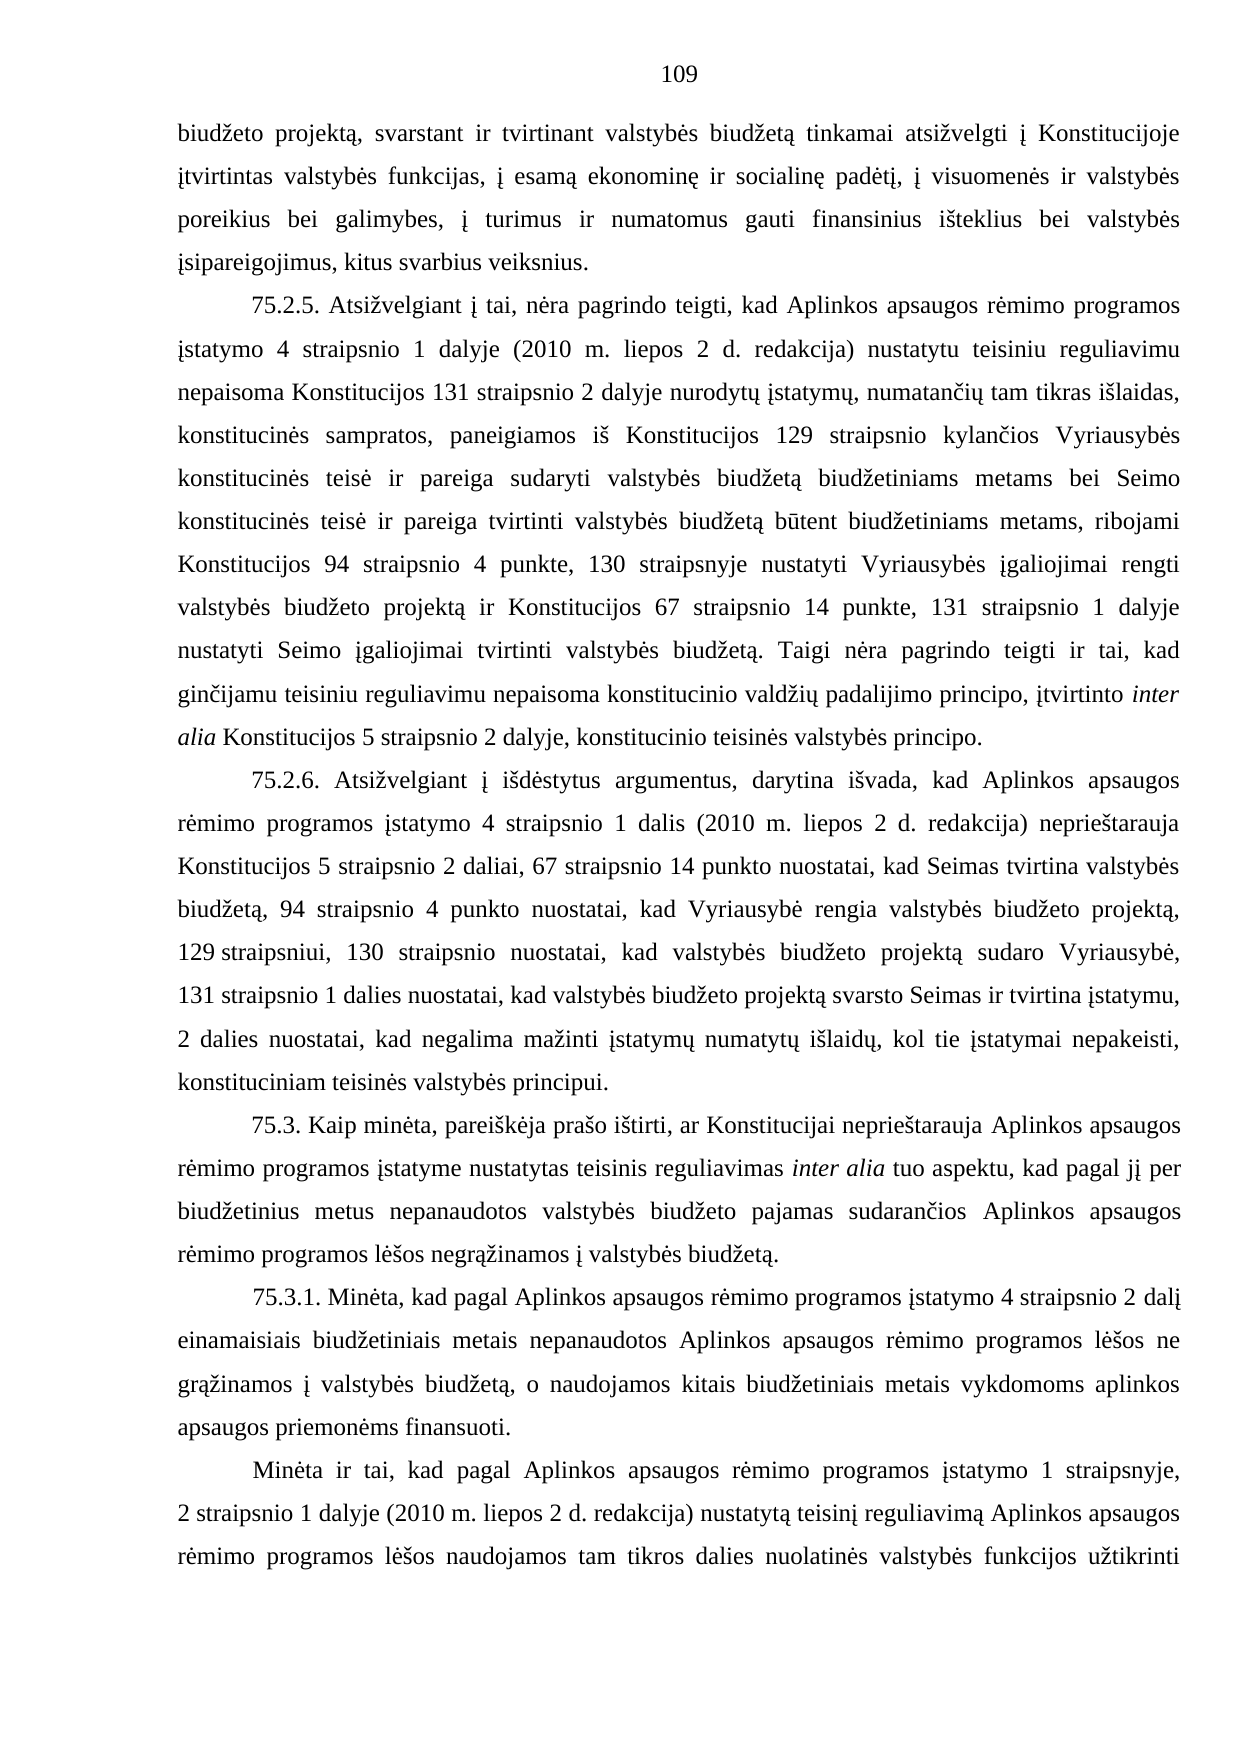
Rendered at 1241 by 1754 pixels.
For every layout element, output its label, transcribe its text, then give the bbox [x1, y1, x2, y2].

text Minėta ir tai, kad pagal Aplinkos apsaugos rėmimo programos įstatymo 1 straipsnyje, 2 straipsnio 1 dalyje (2010 m. liepos 2 d. redakcija) nustatytą teisinį reguliavimą Aplinkos apsaugos rėmimo programos lėšos naudojamos tam tikros dalies nuolatinės valstybės funkcijos užtikrinti [177, 1455, 1181, 1570]
text 75.3.1. Minėta, kad pagal Aplinkos apsaugos rėmimo programos įstatymo 4 straipsnio 2 dalį einamaisiais biudžetiniais metais nepanaudotos Aplinkos apsaugos rėmimo programos lėšos ne grąžinamos į valstybės biudžetą, o naudojamos kitais biudžetiniais metais vykdomoms aplinkos apsaugos priemonėms finansuoti. [177, 1282, 1181, 1441]
text 75.2.6. Atsižvelgiant į išdėstytus argumentus, darytina išvada, kad Aplinkos apsaugos rėmimo programos įstatymo 4 straipsnio 1 dalis (2010 m. liepos 2 d. redakcija) neprieštarauja Konstitucijos 5 straipsnio 2 daliai, 67 straipsnio 14 punkto nuostatai, kad Seimas tvirtina valstybės biudžetą, 94 straipsnio 4 punkto nuostatai, kad Vyriausybė rengia valstybės biudžeto projektą, 129 straipsniui, 130 straipsnio nuostatai, kad valstybės biudžeto projektą sudaro Vyriausybė, 131 straipsnio 1 dalies nuostatai, kad valstybės biudžeto projektą svarsto Seimas ir tvirtina įstatymu, 2 dalies nuostatai, kad negalima mažinti įstatymų numatytų išlaidų, kol tie įstatymai nepakeisti, konstituciniam teisinės valstybės principui. [177, 765, 1181, 1096]
text 75.3. Kaip minėta, pareiškėja prašo ištirti, ar Konstitucijai neprieštarauja Aplinkos apsaugos rėmimo programos įstatyme nustatytas teisinis reguliavimas inter alia tuo aspektu, kad pagal jį per biudžetinius metus nepanaudotos valstybės biudžeto pajamas sudarančios Aplinkos apsaugos rėmimo programos lėšos negrąžinamos į valstybės biudžetą. [177, 1110, 1181, 1268]
text biudžeto projektą, svarstant ir tvirtinant valstybės biudžetą tinkamai atsižvelgti į Konstitucijoje įtvirtintas valstybės funkcijas, į esamą ekonominę ir socialinę padėtį, į visuomenės ir valstybės poreikius bei galimybes, į turimus ir numatomus gauti finansinius išteklius bei valstybės įsipareigojimus, kitus svarbius veiksnius. [177, 118, 1181, 276]
text 75.2.5. Atsižvelgiant į tai, nėra pagrindo teigti, kad Aplinkos apsaugos rėmimo programos įstatymo 4 straipsnio 1 dalyje (2010 m. liepos 2 d. redakcija) nustatytu teisiniu reguliavimu nepaisoma Konstitucijos 131 straipsnio 2 dalyje nurodytų įstatymų, numatančių tam tikras išlaidas, konstitucinės sampratos, paneigiamos iš Konstitucijos 129 straipsnio kylančios Vyriausybės konstitucinės teisė ir pareiga sudaryti valstybės biudžetą biudžetiniams metams bei Seimo konstitucinės teisė ir pareiga tvirtinti valstybės biudžetą būtent biudžetiniams metams, ribojami Konstitucijos 94 straipsnio 4 punkte, 130 straipsnyje nustatyti Vyriausybės įgaliojimai rengti valstybės biudžeto projektą ir Konstitucijos 67 straipsnio 14 punkte, 131 straipsnio 1 dalyje nustatyti Seimo įgaliojimai tvirtinti valstybės biudžetą. Taigi nėra pagrindo teigti ir tai, kad ginčijamu teisiniu reguliavimu nepaisoma konstitucinio valdžių padalijimo principo, įtvirtinto inter alia Konstitucijos 5 straipsnio 2 dalyje, konstitucinio teisinės valstybės principo. [177, 291, 1181, 751]
